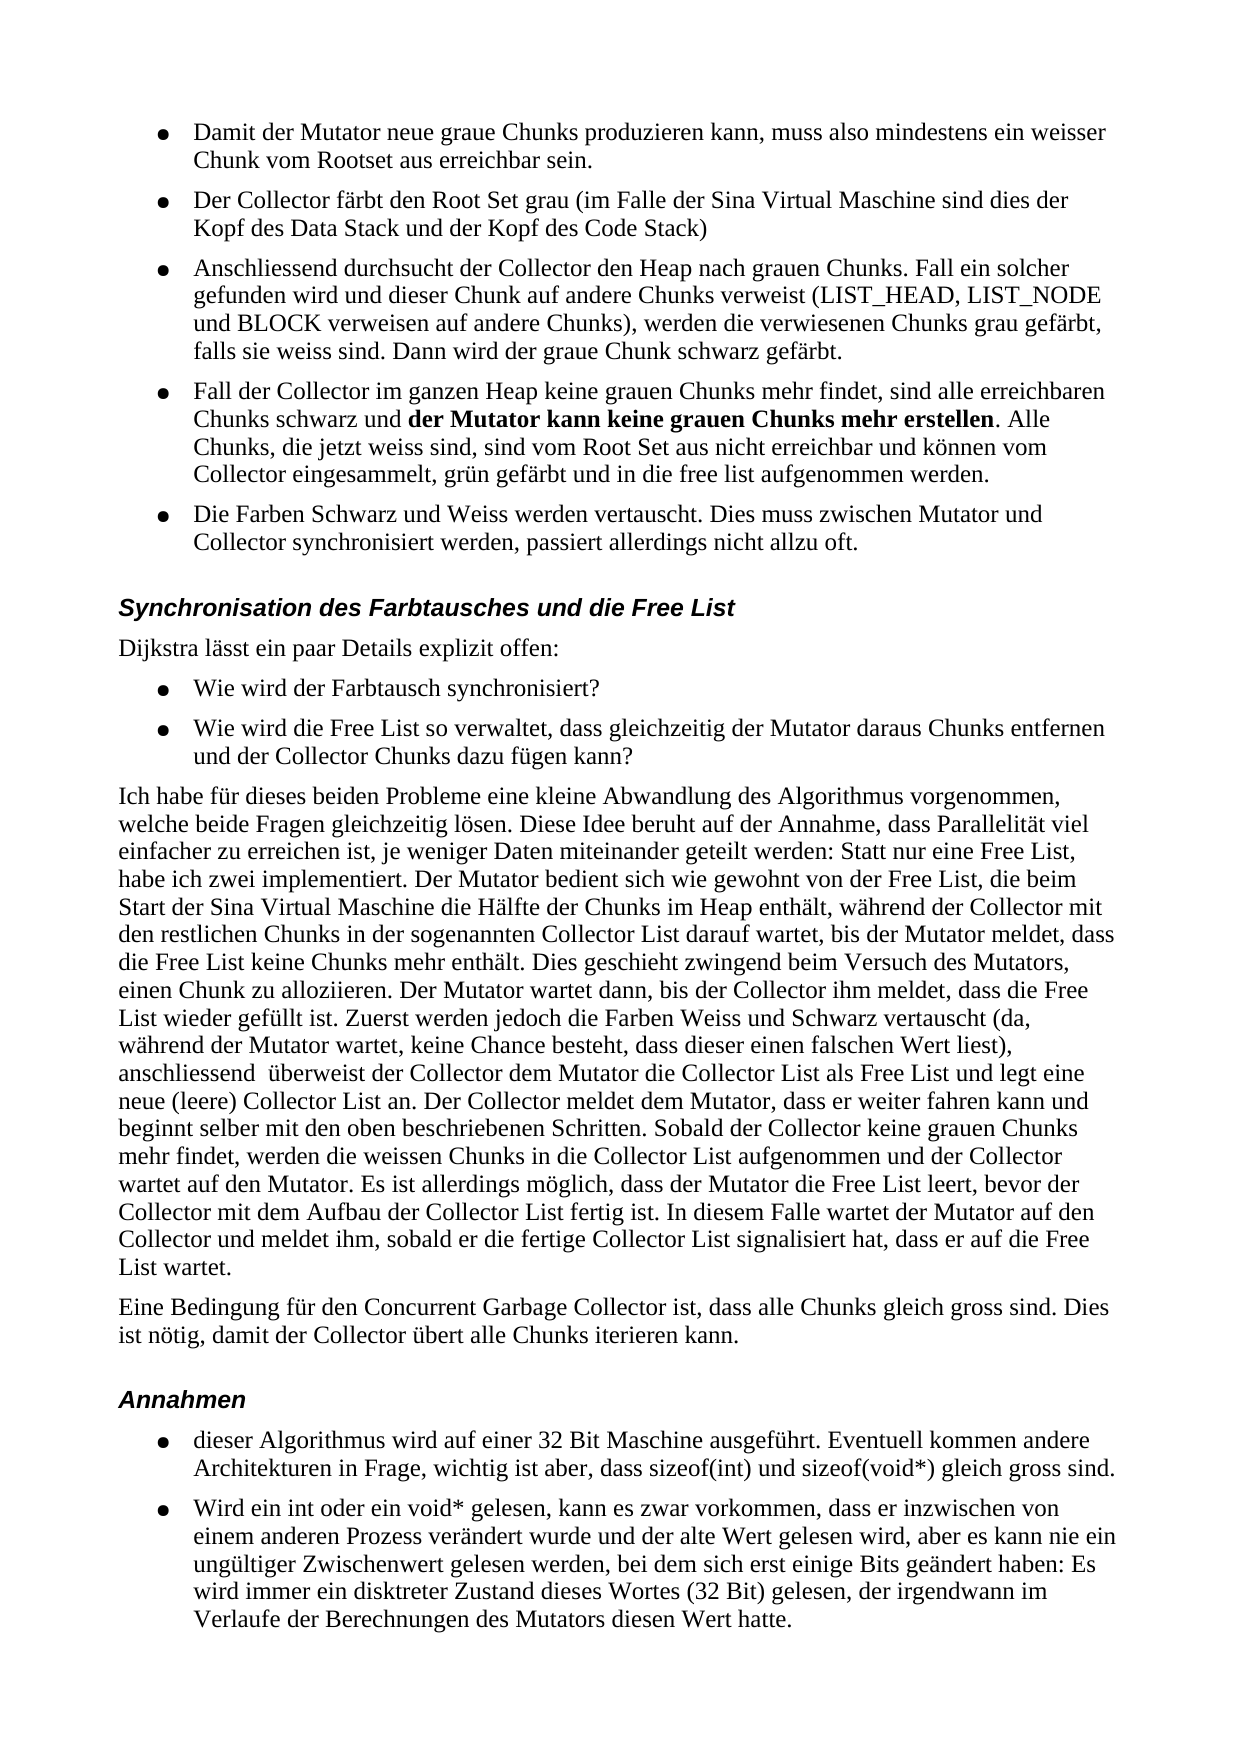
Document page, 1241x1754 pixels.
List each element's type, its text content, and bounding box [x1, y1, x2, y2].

subtitle Synchronisation des Farbtausches und die Free List [118, 593, 1122, 621]
list dieser Algorithmus wird auf einer 32 Bit Maschine ausgeführt. Eventuell kommen andere Architekturen in Frage, wichtig ist aber, dass sizeof(int) und sizeof(void*) gleich gross sind. [156, 1426, 1122, 1482]
list Die Farben Schwarz und Weiss werden vertauscht. Dies muss zwischen Mutator und Collector synchronisiert werden, passiert allerdings nicht allzu oft. [156, 501, 1122, 556]
list Wird ein int oder ein void* gelesen, kann es zwar vorkommen, dass er inzwischen von einem anderen Prozess verändert wurde und der alte Wert gelesen wird, aber es kann nie ein ungültiger Zwischenwert gelesen werden, bei dem sich erst einige Bits geändert haben: Es wird immer ein disktreter Zustand dieses Wortes (32 Bit) gelesen, der irgendwann im Verlaufe der Berechnungen des Mutators diesen Wert hatte. [156, 1494, 1122, 1633]
list Fall der Collector im ganzen Heap keine grauen Chunks mehr findet, sind alle erreichbaren Chunks schwarz und der Mutator kann keine grauen Chunks mehr erstellen. Alle Chunks, die jetzt weiss sind, sind vom Root Set aus nicht erreichbar und können vom Collector eingesammelt, grün gefärbt und in die free list aufgenommen werden. [156, 377, 1122, 488]
list Wie wird der Farbtausch synchronisiert? [156, 674, 1122, 702]
subtitle Annahmen [118, 1386, 1122, 1414]
list Der Collector färbt den Root Set grau (im Falle der Sina Virtual Maschine sind dies der Kopf des Data Stack und der Kopf des Code Stack) [156, 186, 1122, 241]
text Dijkstra lässt ein paar Details explizit offen: [118, 634, 1122, 661]
list Wie wird die Free List so verwaltet, dass gleichzeitig der Mutator daraus Chunks entfernen und der Collector Chunks dazu fügen kann? [156, 714, 1122, 769]
list Anschliessend durchsucht der Collector den Heap nach grauen Chunks. Fall ein solcher gefunden wird und dieser Chunk auf andere Chunks verweist (LIST_HEAD, LIST_NODE und BLOCK verweisen auf andere Chunks), werden die verwiesenen Chunks grau gefärbt, falls sie weiss sind. Dann wird der graue Chunk schwarz gefärbt. [156, 254, 1122, 365]
text Eine Bedingung für den Concurrent Garbage Collector ist, dass alle Chunks gleich gross sind. Dies ist nötig, damit der Collector übert alle Chunks iterieren kann. [118, 1293, 1122, 1349]
text Ich habe für dieses beiden Probleme eine kleine Abwandlung des Algorithmus vorgenommen, welche beide Fragen gleichzeitig lösen. Diese Idee beruht auf der Annahme, dass Parallelität viel einfacher zu erreichen ist, je weniger Daten miteinander geteilt werden: Statt nur eine Free List, habe ich zwei implementiert. Der Mutator bedient sich wie gewohnt von der Free List, die beim Start der Sina Virtual Maschine die Hälfte der Chunks im Heap enthält, während der Collector mit den restlichen Chunks in der sogenannten Collector List darauf wartet, bis der Mutator meldet, dass die Free List keine Chunks mehr enthält. Dies geschieht zwingend beim Versuch des Mutators, einen Chunk zu alloziieren. Der Mutator wartet dann, bis der Collector ihm meldet, dass die Free List wieder gefüllt ist. Zuerst werden jedoch die Farben Weiss und Schwarz vertauscht (da, während der Mutator wartet, keine Chance besteht, dass dieser einen falschen Wert liest), anschliessend überweist der Collector dem Mutator die Collector List als Free List und legt eine neue (leere) Collector List an. Der Collector meldet dem Mutator, dass er weiter fahren kann und beginnt selber mit den oben beschriebenen Schritten. Sobald der Collector keine grauen Chunks mehr findet, werden die weissen Chunks in die Collector List aufgenommen und der Collector wartet auf den Mutator. Es ist allerdings möglich, dass der Mutator die Free List leert, bevor der Collector mit dem Aufbau der Collector List fertig ist. In diesem Falle wartet der Mutator auf den Collector und meldet ihm, sobald er die fertige Collector List signalisiert hat, dass er auf die Free List wartet. [118, 782, 1122, 1281]
list Damit der Mutator neue graue Chunks produzieren kann, muss also mindestens ein weisser Chunk vom Rootset aus erreichbar sein. [156, 118, 1122, 173]
